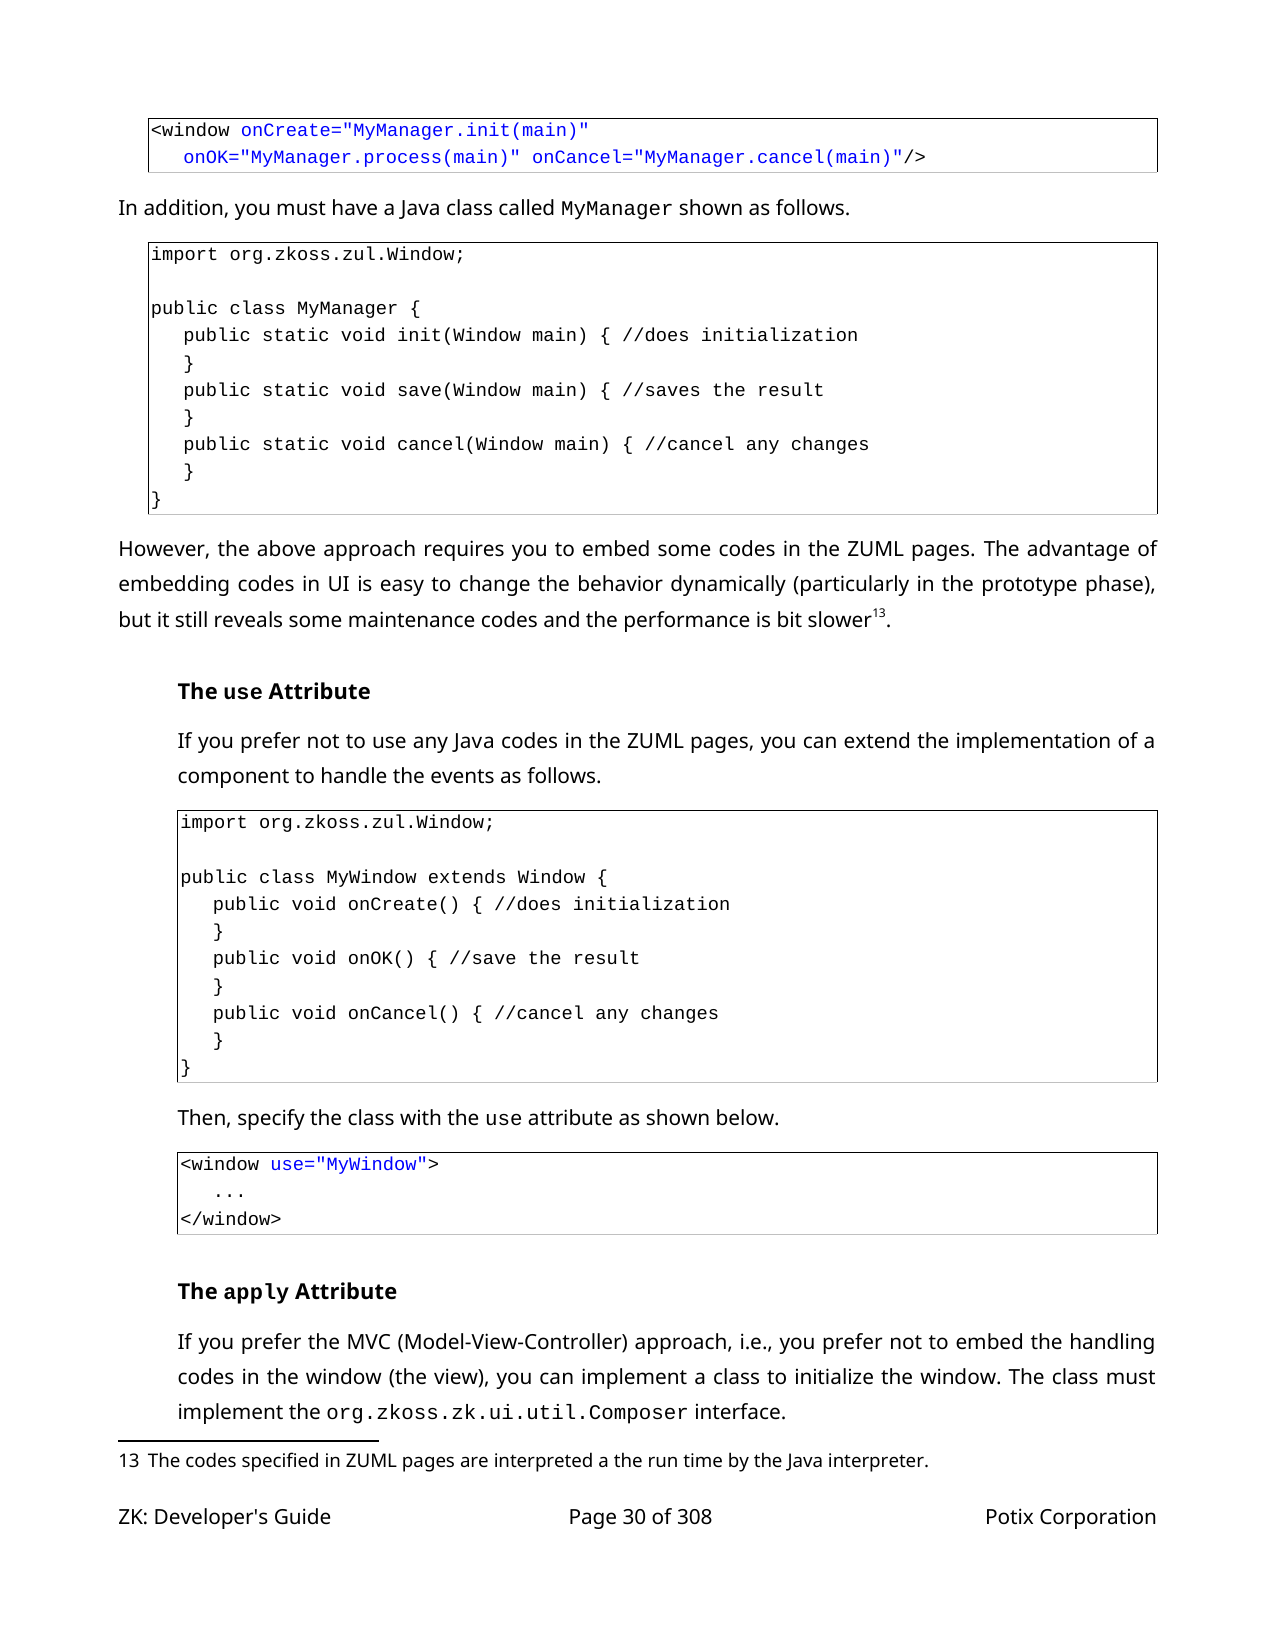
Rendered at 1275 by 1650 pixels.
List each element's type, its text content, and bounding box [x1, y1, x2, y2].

text Then, specify the class with the use attribute as shown below. [177, 1103, 1157, 1131]
text } [149, 405, 1157, 429]
text } [149, 351, 1157, 375]
text public static void save(Window main) { //saves the result [149, 378, 1157, 402]
text public void onCancel() { //cancel any changes [178, 1001, 1157, 1025]
text The codes specified in ZUML pages are interpreted a the run time by the Java interpreter. [118, 1447, 1157, 1473]
text <window use="MyWindow"> [178, 1153, 1157, 1176]
text } [178, 1028, 1157, 1052]
text import org.zkoss.zul.Window; [178, 811, 1157, 834]
text public void onCreate() { //does initialization [178, 892, 1157, 916]
text public static void cancel(Window main) { //cancel any changes [149, 432, 1157, 456]
text public static void init(Window main) { //does initialization [149, 323, 1157, 348]
subtitle The apply Attribute [177, 1276, 1157, 1306]
text public class MyWindow extends Window { [178, 865, 1157, 889]
text public class MyManager { [149, 296, 1157, 320]
text If you prefer the MVC (Model-View-Controller) approach, i.e., you prefer not to embed the handling codes in the window (the view), you can implement a class to initialize the window. The class must implement the org.zkoss.zk.ui.util.Composer interface. [177, 1327, 1157, 1426]
text public void onOK() { //save the result [178, 946, 1157, 971]
text } [178, 1055, 1157, 1082]
text If you prefer not to use any Java codes in the ZUML pages, you can extend the implementation of a component to handle the events as follows. [177, 726, 1157, 790]
text import org.zkoss.zul.Window; [149, 243, 1157, 266]
text ... [178, 1179, 1157, 1203]
text However, the above approach requires you to embed some codes in the ZUML pages. The advantage of embedding codes in UI is easy to change the behavior dynamically (particularly in the prototype phase), but it still reveals some maintenance codes and the performance is bit slower. [118, 534, 1157, 633]
text } [149, 459, 1157, 483]
subtitle The use Attribute [177, 676, 1157, 706]
text } [149, 486, 1157, 514]
text } [178, 919, 1157, 943]
text </window> [178, 1206, 1157, 1234]
text <window onCreate="MyManager.init(main)" onOK="MyManager.process(main)" onCancel="MyManager.cancel(main)"/> [149, 119, 1157, 172]
text } [178, 973, 1157, 998]
text In addition, you must have a Java class called MyManager shown as follows. [118, 193, 1157, 221]
